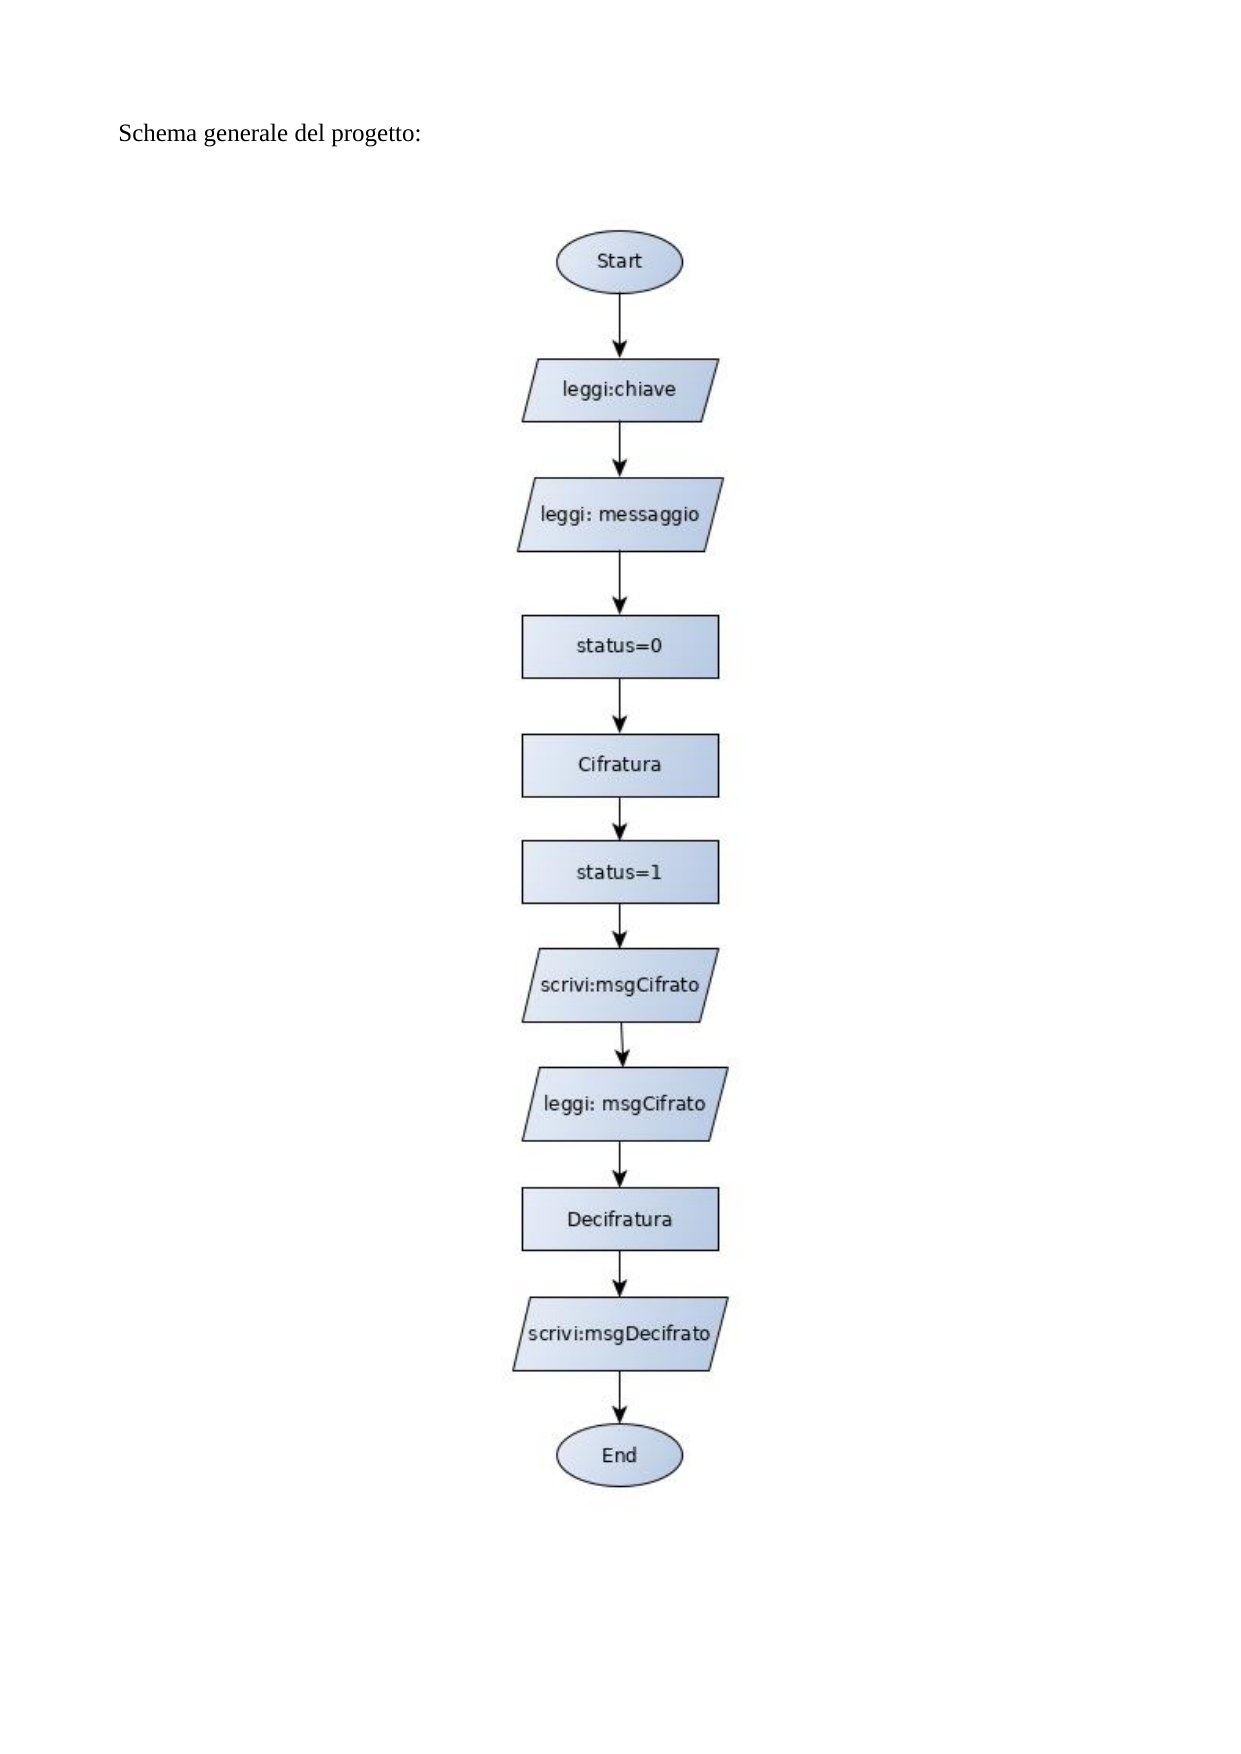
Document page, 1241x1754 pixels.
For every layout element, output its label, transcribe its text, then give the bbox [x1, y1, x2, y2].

picture [489, 207, 751, 1511]
text Schema generale del progetto: [118, 118, 1122, 147]
